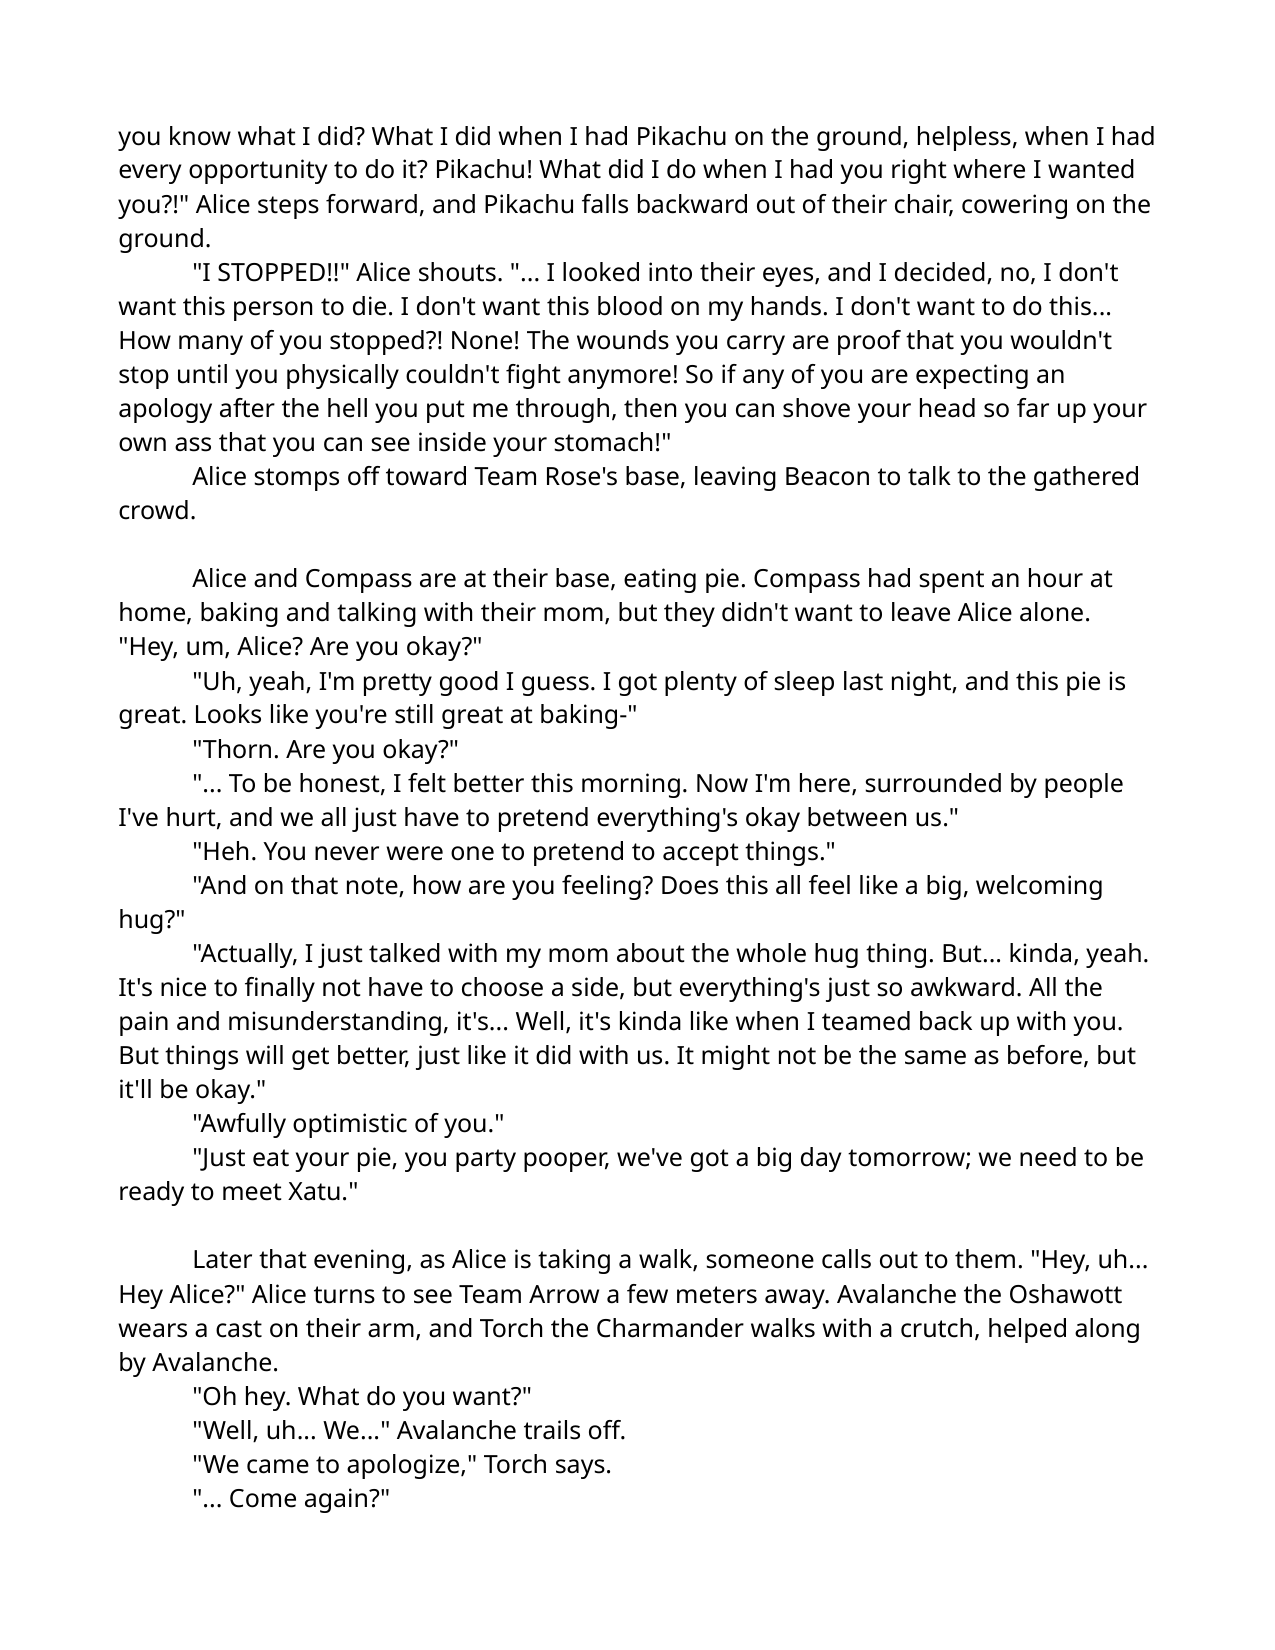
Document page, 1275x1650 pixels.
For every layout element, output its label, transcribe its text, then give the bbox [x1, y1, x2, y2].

text "Uh, yeah, I'm pretty good I guess. I got plenty of sleep last night, and this pie is great. Looks like you're still great at baking-" [118, 663, 1157, 731]
text "We came to apologize," Torch says. [118, 1447, 1157, 1481]
text "Actually, I just talked with my mom about the whole hug thing. But... kinda, yeah. It's nice to finally not have to choose a side, but everything's just so awkward. All the pain and misunderstanding, it's... Well, it's kinda like when I teamed back up with you. But things will get better, just like it did with us. It might not be the same as before, but it'll be okay." [118, 936, 1157, 1106]
text "Oh hey. What do you want?" [118, 1378, 1157, 1412]
text "Awfully optimistic of you." [118, 1106, 1157, 1140]
text "Heh. You never were one to pretend to accept things." [118, 833, 1157, 867]
text Alice stomps off toward Team Rose's base, leaving Beacon to talk to the gathered crowd. [118, 459, 1157, 527]
text "... Come again?" [118, 1481, 1157, 1515]
text Alice and Compass are at their base, eating pie. Compass had spent an hour at home, baking and talking with their mom, but they didn't want to leave Alice alone. "Hey, um, Alice? Are you okay?" [118, 561, 1157, 663]
text "Just eat your pie, you party pooper, we've got a big day tomorrow; we need to be ready to meet Xatu." [118, 1140, 1157, 1208]
text you know what I did? What I did when I had Pikachu on the ground, helpless, when I had every opportunity to do it? Pikachu! What did I do when I had you right where I wanted you?!" Alice steps forward, and Pikachu falls backward out of their chair, cowering on the ground. [118, 118, 1157, 254]
text "Thorn. Are you okay?" [118, 731, 1157, 765]
text "And on that note, how are you feeling? Does this all feel like a big, welcoming hug?" [118, 867, 1157, 936]
text "I STOPPED!!" Alice shouts. "... I looked into their eyes, and I decided, no, I don't want this person to die. I don't want this blood on my hands. I don't want to do this... How many of you stopped?! None! The wounds you carry are proof that you wouldn't stop until you physically couldn't fight anymore! So if any of you are expecting an apology after the hell you put me through, then you can shove your head so far up your own ass that you can see inside your stomach!" [118, 254, 1157, 459]
text "Well, uh... We..." Avalanche trails off. [118, 1412, 1157, 1447]
text Later that evening, as Alice is taking a walk, someone calls out to them. "Hey, uh... Hey Alice?" Alice turns to see Team Arrow a few meters away. Avalanche the Oshawott wears a cast on their arm, and Torch the Charmander walks with a crutch, helped along by Avalanche. [118, 1242, 1157, 1378]
text "... To be honest, I felt better this morning. Now I'm here, surrounded by people I've hurt, and we all just have to pretend everything's okay between us." [118, 765, 1157, 833]
